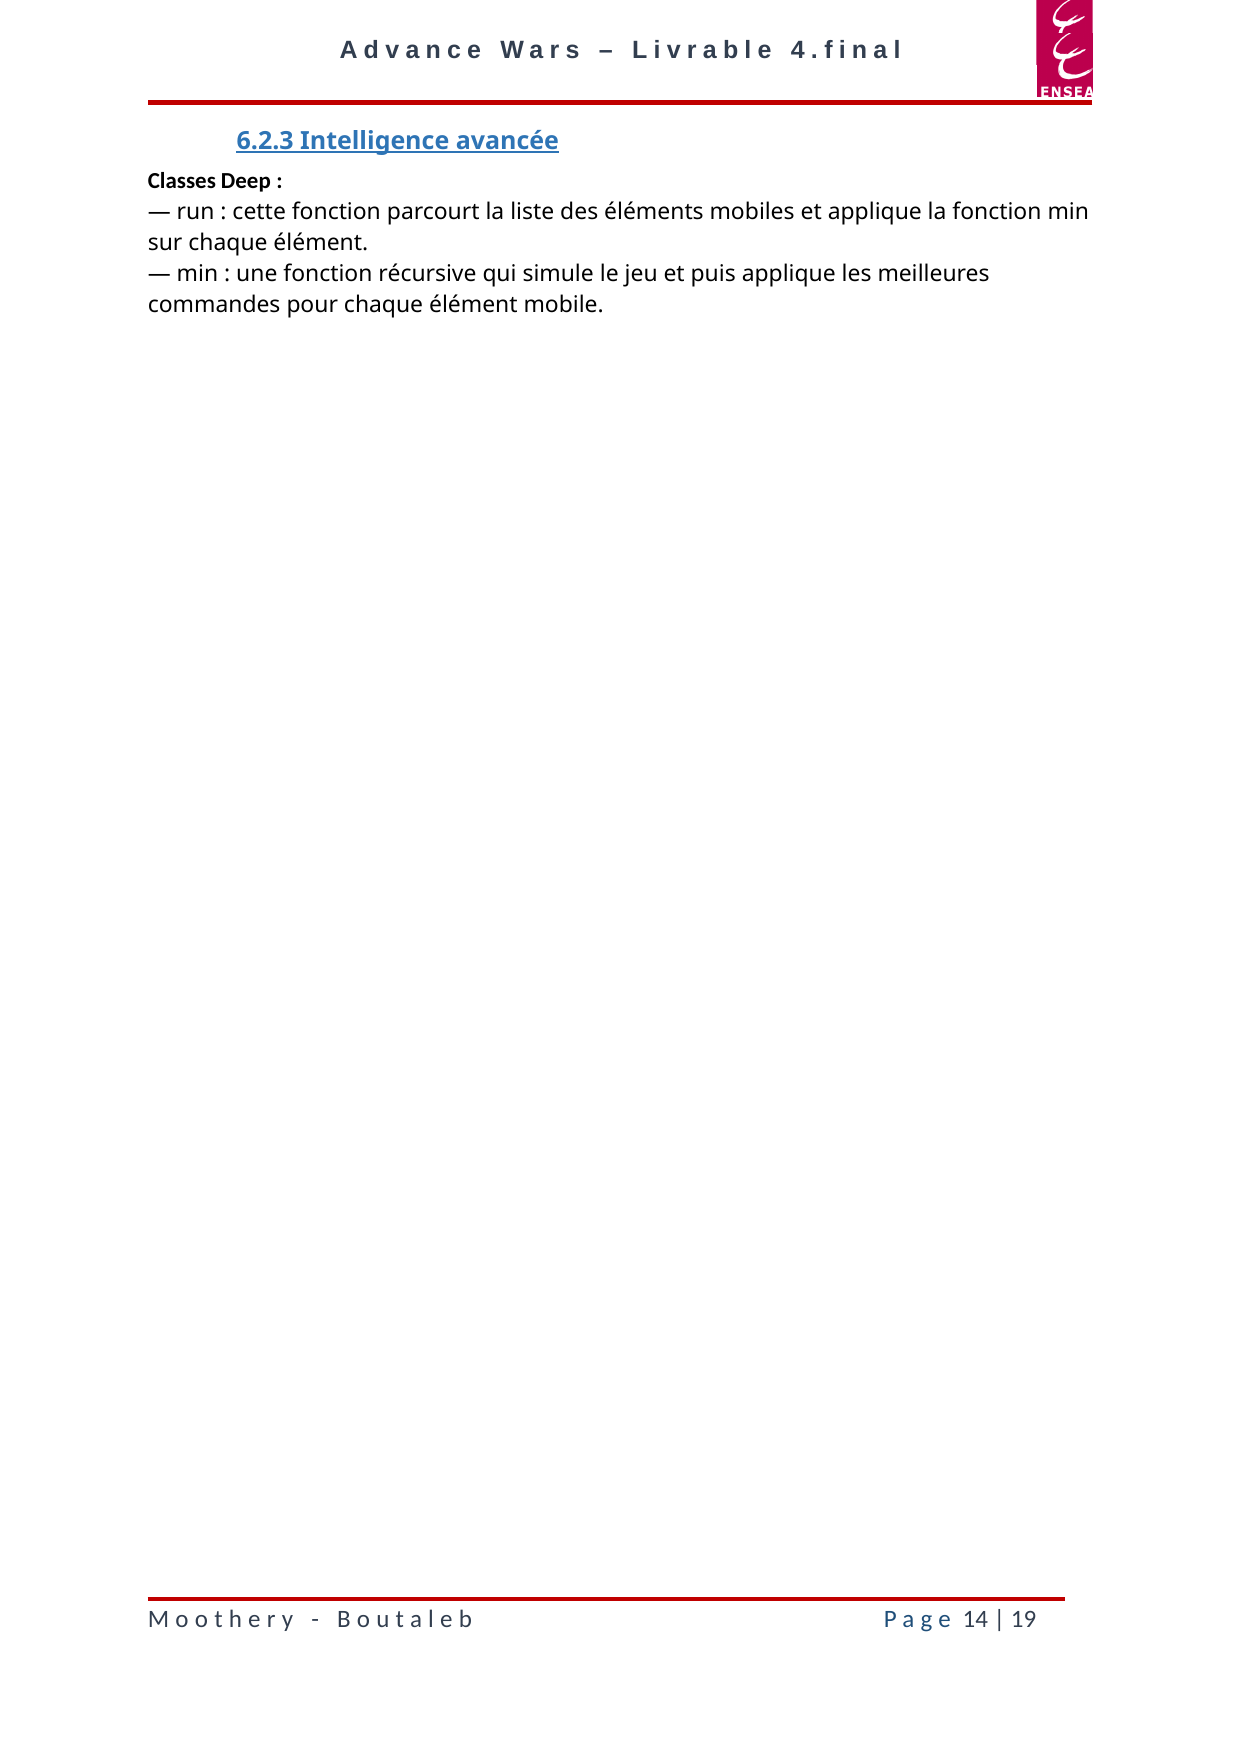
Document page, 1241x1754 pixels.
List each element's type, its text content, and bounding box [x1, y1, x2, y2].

subtitle 6.2.3 Intelligence avancée [236, 122, 1092, 156]
text — min : une fonction récursive qui simule le jeu et puis applique les meilleures commandes pour chaque élément mobile. [148, 257, 1092, 320]
text — run : cette fonction parcourt la liste des éléments mobiles et applique la fonction min sur chaque élément. [148, 195, 1092, 257]
text Classes Deep : [148, 167, 1092, 195]
